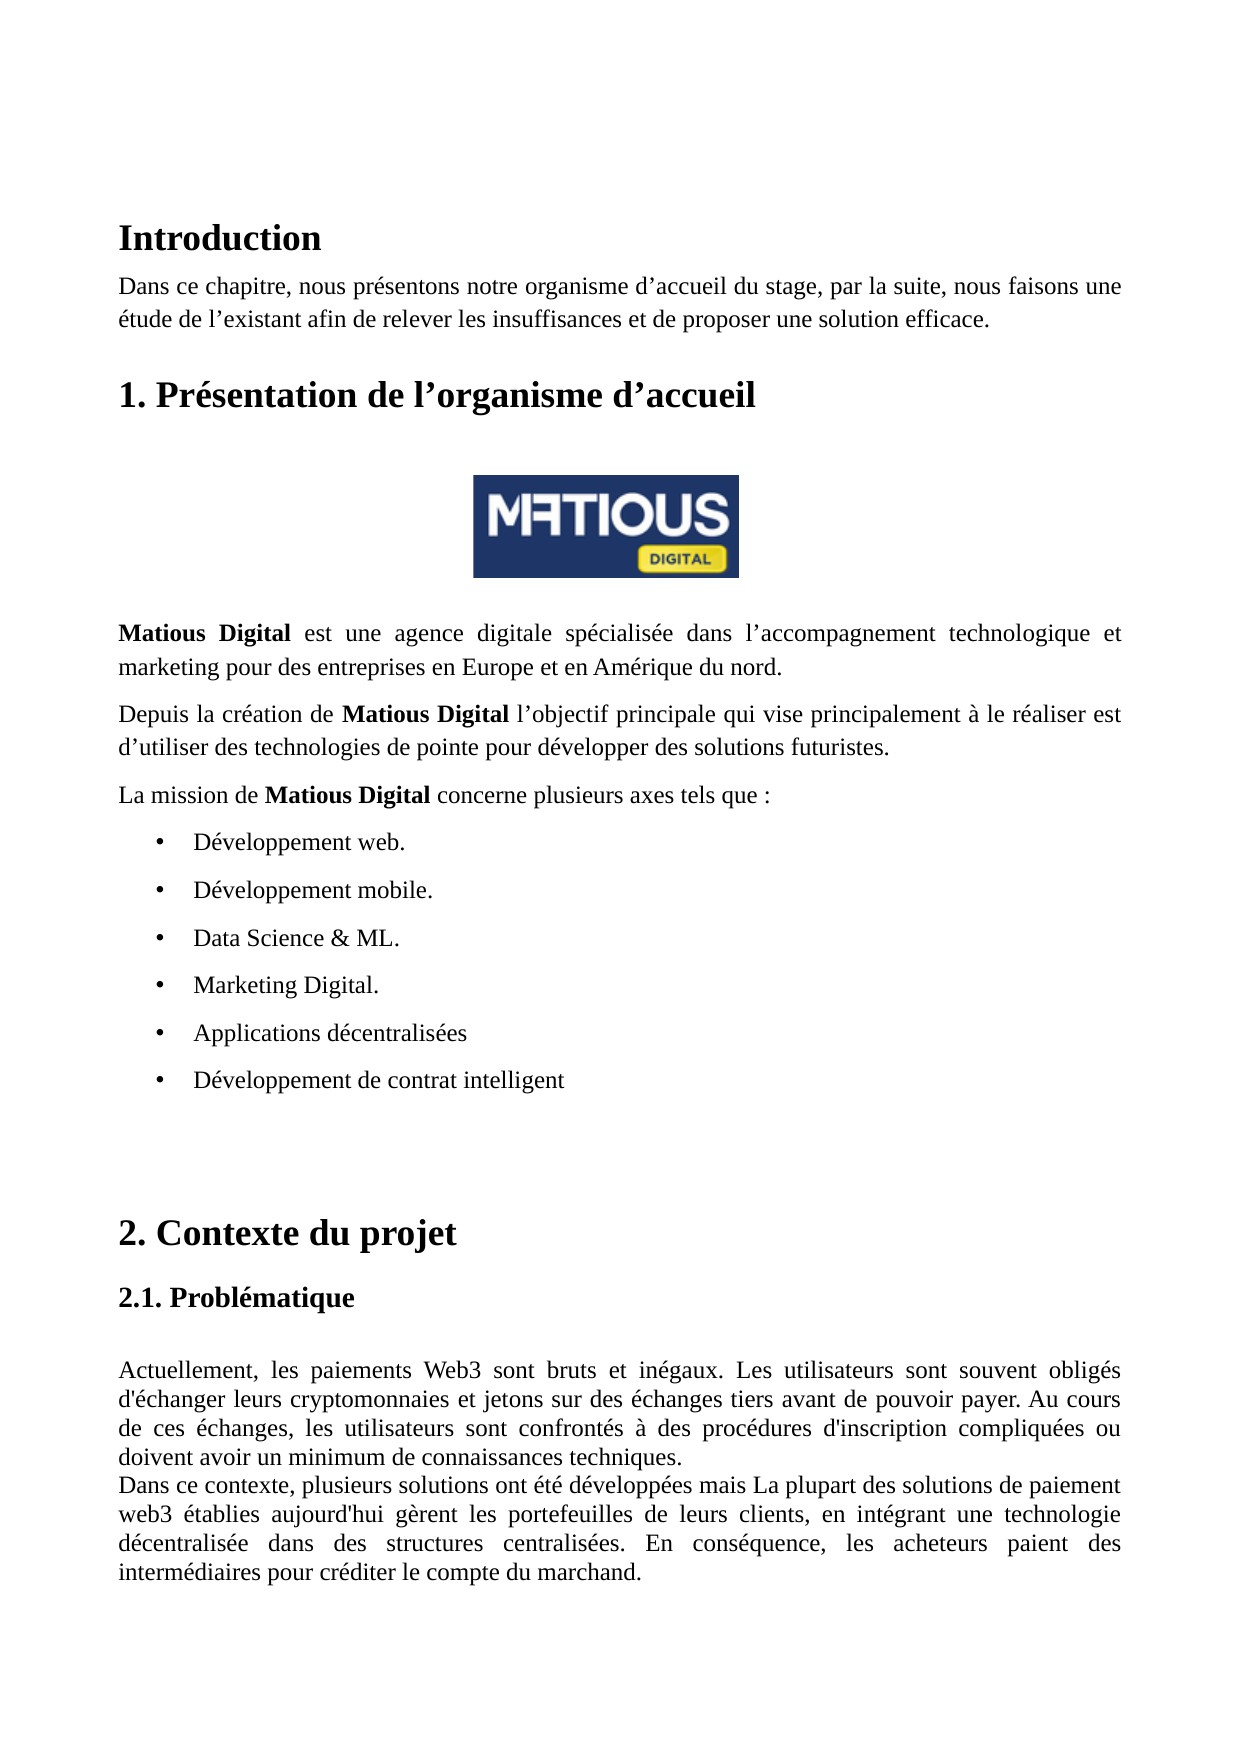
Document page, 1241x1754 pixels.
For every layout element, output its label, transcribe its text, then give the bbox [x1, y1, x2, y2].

text Matious Digital est une agence digitale spécialisée dans l’accompagnement technologique et marketing pour des entreprises en Europe et en Amérique du nord. [118, 618, 1122, 680]
list Marketing Digital. [156, 970, 1122, 999]
text Actuellement, les paiements Web3 sont bruts et inégaux. Les utilisateurs sont souvent obligés d'échanger leurs cryptomonnaies et jetons sur des échanges tiers avant de pouvoir payer. Au cours de ces échanges, les utilisateurs sont confrontés à des procédures d'inscription compliquées ou doivent avoir un minimum de connaissances techniques. [118, 1356, 1122, 1471]
subtitle 1. Présentation de l’organisme d’accueil [118, 372, 1122, 416]
text La mission de Matious Digital concerne plusieurs axes tels que : [118, 780, 1122, 808]
list Développement web. [156, 827, 1122, 856]
list Développement mobile. [156, 875, 1122, 904]
list Applications décentralisées [156, 1018, 1122, 1047]
list Développement de contrat intelligent [156, 1065, 1122, 1094]
text Dans ce contexte, plusieurs solutions ont été développées mais La plupart des solutions de paiement web3 établies aujourd'hui gèrent les portefeuilles de leurs clients, en intégrant une technologie décentralisée dans des structures centralisées. En conséquence, les acheteurs paient des intermédiaires pour créditer le compte du marchand. [118, 1471, 1122, 1586]
subtitle 2. Contexte du projet [118, 1210, 1122, 1253]
picture [473, 475, 739, 578]
subtitle Introduction [118, 215, 1122, 258]
text Dans ce chapitre, nous présentons notre organisme d’accueil du stage, par la suite, nous faisons une étude de l’existant afin de relever les insuffisances et de proposer une solution efficace. [118, 271, 1122, 333]
subtitle 2.1. Problématique [118, 1281, 1122, 1314]
text Depuis la création de Matious Digital l’objectif principale qui vise principalement à le réaliser est d’utiliser des technologies de pointe pour développer des solutions futuristes. [118, 699, 1122, 761]
list Data Science & ML. [156, 923, 1122, 951]
